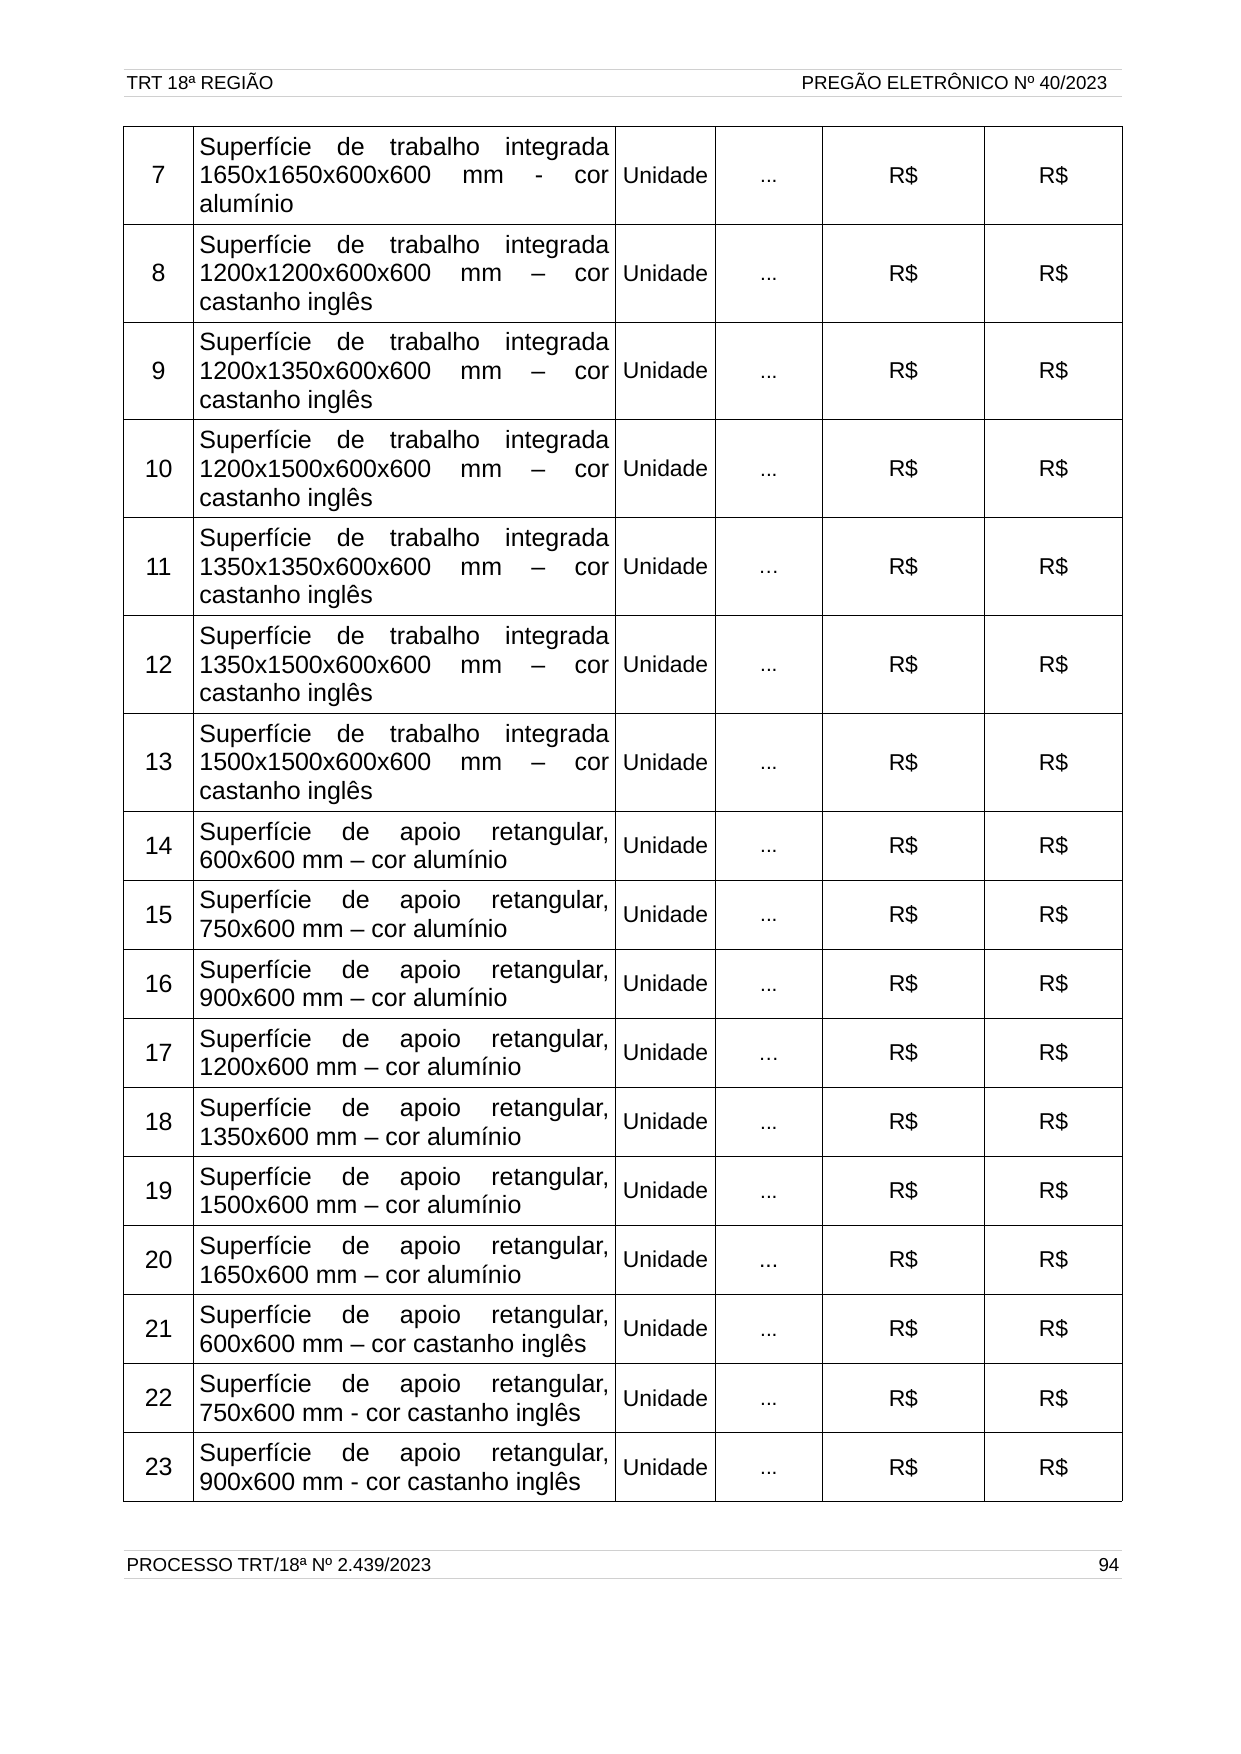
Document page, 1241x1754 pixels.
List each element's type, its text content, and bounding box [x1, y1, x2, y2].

table_cell ... [716, 1088, 822, 1156]
table_cell 19 [124, 1157, 193, 1225]
table_cell Unidade [616, 225, 715, 322]
table_cell Superfície de apoio retangular, 1350x600 mm – cor alumínio [194, 1088, 615, 1156]
table_cell Superfície de apoio retangular, 750x600 mm - cor castanho inglês [194, 1364, 615, 1432]
table_cell 9 [124, 323, 193, 419]
table_cell R$ [985, 1433, 1122, 1501]
table_cell R$ [985, 420, 1122, 517]
table_cell R$ [985, 1088, 1122, 1156]
table_cell R$ [985, 1157, 1122, 1225]
table_cell Superfície de apoio retangular, 600x600 mm – cor castanho inglês [194, 1295, 615, 1363]
table_cell Unidade [616, 127, 715, 224]
table_cell Unidade [616, 1295, 715, 1363]
table_cell 11 [124, 518, 193, 615]
table_cell Superfície de apoio retangular, 1500x600 mm – cor alumínio [194, 1157, 615, 1225]
table_cell Unidade [616, 1433, 715, 1501]
table_cell R$ [985, 616, 1122, 713]
table_cell Superfície de trabalho integrada 1650x1650x600x600 mm - cor alumínio [194, 127, 615, 224]
table_cell ... [716, 714, 822, 811]
table_cell ... [716, 616, 822, 713]
table_cell ... [716, 127, 822, 224]
table_cell R$ [985, 225, 1122, 322]
table_cell ... [716, 1433, 822, 1501]
table_cell ... [716, 1157, 822, 1225]
table_cell 14 [124, 812, 193, 880]
table_cell ... [716, 1295, 822, 1363]
table_cell R$ [985, 714, 1122, 811]
table_cell 17 [124, 1019, 193, 1087]
table_cell Superfície de trabalho integrada 1350x1350x600x600 mm – cor castanho inglês [194, 518, 615, 615]
table_cell Unidade [616, 518, 715, 615]
table_cell Unidade [616, 616, 715, 713]
table_cell ... [716, 881, 822, 949]
table_cell Unidade [616, 420, 715, 517]
table_cell Superfície de trabalho integrada 1500x1500x600x600 mm – cor castanho inglês [194, 714, 615, 811]
table_cell R$ [823, 1295, 984, 1363]
table_cell R$ [823, 1157, 984, 1225]
table_cell Unidade [616, 1019, 715, 1087]
table_cell R$ [985, 1364, 1122, 1432]
table_cell R$ [985, 950, 1122, 1018]
table_cell 12 [124, 616, 193, 713]
table_cell R$ [823, 323, 984, 419]
table_cell R$ [823, 1364, 984, 1432]
table_cell Superfície de apoio retangular, 900x600 mm - cor castanho inglês [194, 1433, 615, 1501]
table_cell ... [716, 225, 822, 322]
table_cell Superfície de apoio retangular, 1650x600 mm – cor alumínio [194, 1226, 615, 1294]
table_cell 22 [124, 1364, 193, 1432]
table_cell R$ [823, 1019, 984, 1087]
table_cell 16 [124, 950, 193, 1018]
table_cell Superfície de trabalho integrada 1200x1350x600x600 mm – cor castanho inglês [194, 323, 615, 419]
table_cell Superfície de trabalho integrada 1200x1200x600x600 mm – cor castanho inglês [194, 225, 615, 322]
table_cell Superfície de trabalho integrada 1350x1500x600x600 mm – cor castanho inglês [194, 616, 615, 713]
table_cell R$ [823, 1433, 984, 1501]
table_cell ... [716, 950, 822, 1018]
table_cell R$ [823, 127, 984, 224]
table_cell ... [716, 420, 822, 517]
table_cell … [716, 518, 822, 615]
table_cell R$ [823, 1226, 984, 1294]
table_cell ... [716, 1364, 822, 1432]
table_cell 18 [124, 1088, 193, 1156]
table_cell Unidade [616, 323, 715, 419]
table_cell Unidade [616, 812, 715, 880]
table_cell ... [716, 1226, 822, 1294]
table_cell 21 [124, 1295, 193, 1363]
table_cell ... [716, 323, 822, 419]
table_cell 8 [124, 225, 193, 322]
table_cell R$ [985, 323, 1122, 419]
table_cell ... [716, 812, 822, 880]
table_cell R$ [985, 881, 1122, 949]
table_cell R$ [985, 1295, 1122, 1363]
table_cell 7 [124, 127, 193, 224]
table_cell R$ [985, 1019, 1122, 1087]
table_cell R$ [985, 127, 1122, 224]
table_cell R$ [823, 518, 984, 615]
table_cell Superfície de apoio retangular, 750x600 mm – cor alumínio [194, 881, 615, 949]
table_cell R$ [823, 420, 984, 517]
table_cell 10 [124, 420, 193, 517]
table_cell Unidade [616, 1226, 715, 1294]
table_cell Superfície de apoio retangular, 900x600 mm – cor alumínio [194, 950, 615, 1018]
table_cell Unidade [616, 950, 715, 1018]
table_cell R$ [823, 950, 984, 1018]
table_cell 20 [124, 1226, 193, 1294]
table_cell R$ [823, 616, 984, 713]
table_cell Unidade [616, 714, 715, 811]
table_cell R$ [985, 1226, 1122, 1294]
table_cell Unidade [616, 1157, 715, 1225]
table_cell Superfície de apoio retangular, 600x600 mm – cor alumínio [194, 812, 615, 880]
table_cell R$ [823, 881, 984, 949]
table_cell R$ [823, 714, 984, 811]
table_cell Superfície de apoio retangular, 1200x600 mm – cor alumínio [194, 1019, 615, 1087]
table_cell 15 [124, 881, 193, 949]
table_cell R$ [985, 812, 1122, 880]
table_cell R$ [985, 518, 1122, 615]
table_cell Superfície de trabalho integrada 1200x1500x600x600 mm – cor castanho inglês [194, 420, 615, 517]
table_cell Unidade [616, 1364, 715, 1432]
table_cell Unidade [616, 1088, 715, 1156]
table_cell … [716, 1019, 822, 1087]
table_cell R$ [823, 225, 984, 322]
table_cell R$ [823, 812, 984, 880]
table_cell 23 [124, 1433, 193, 1501]
table_cell Unidade [616, 881, 715, 949]
table_cell 13 [124, 714, 193, 811]
table_cell R$ [823, 1088, 984, 1156]
